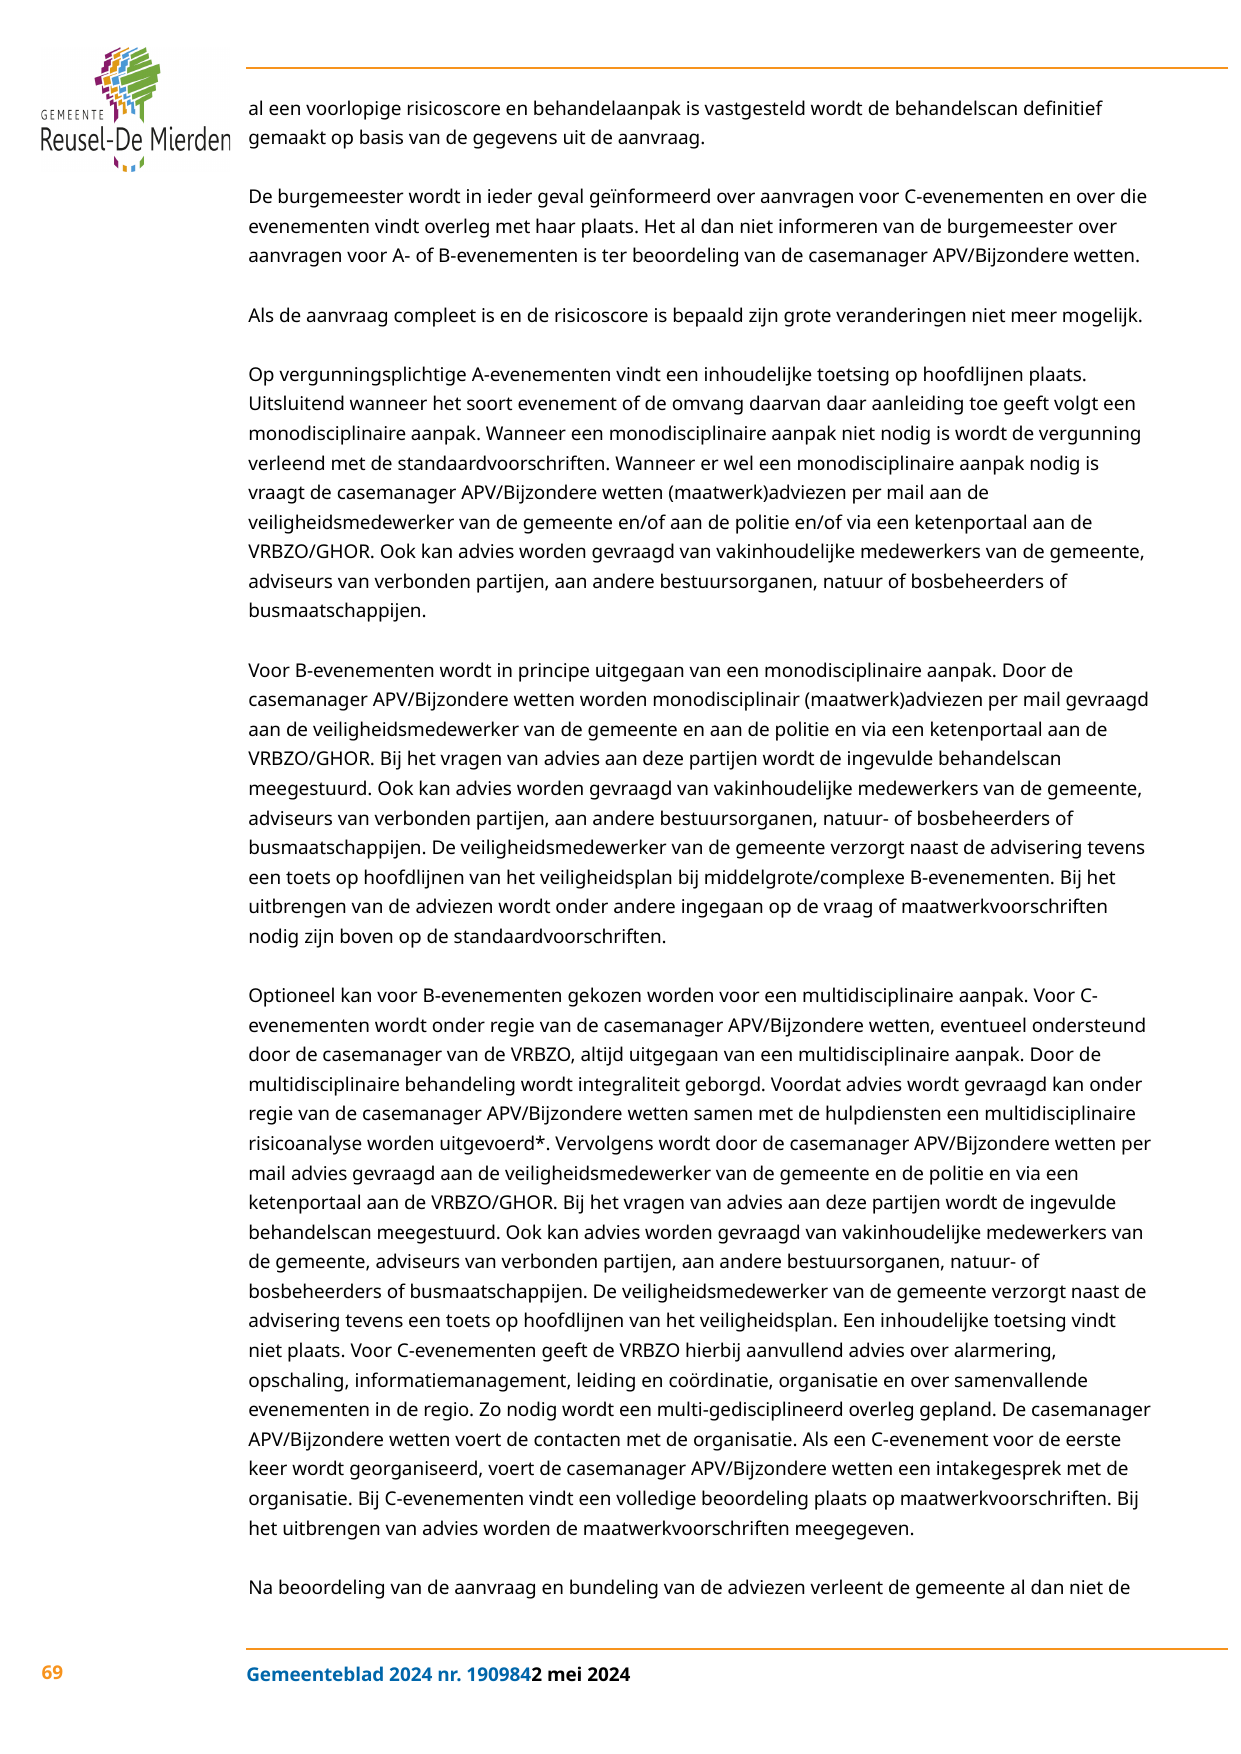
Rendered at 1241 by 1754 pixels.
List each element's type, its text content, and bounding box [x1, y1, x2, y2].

text De burgemeester wordt in ieder geval geïnformeerd over aanvragen voor C-evenementen en over die evenementen vindt overleg met haar plaats. Het al dan niet informeren van de burgemeester over aanvragen voor A- of B-evenementen is ter beoordeling van de casemanager APV/Bijzondere wetten. [248, 183, 1152, 268]
text al een voorlopige risicoscore en behandelaanpak is vastgesteld wordt de behandelscan definitief gemaakt op basis van de gegevens uit de aanvraag. [248, 95, 1152, 150]
text Optioneel kan voor B-evenementen gekozen worden voor een multidisciplinaire aanpak. Voor C-evenementen wordt onder regie van de casemanager APV/Bijzondere wetten, eventueel ondersteund door de casemanager van de VRBZO, altijd uitgegaan van een multidisciplinaire aanpak. Door de multidisciplinaire behandeling wordt integraliteit geborgd. Voordat advies wordt gevraagd kan onder regie van de casemanager APV/Bijzondere wetten samen met de hulpdiensten een multidisciplinaire risicoanalyse worden uitgevoerd*. Vervolgens wordt door de casemanager APV/Bijzondere wetten per mail advies gevraagd aan de veiligheidsmedewerker van de gemeente en de politie en via een ketenportaal aan de VRBZO/GHOR. Bij het vragen van advies aan deze partijen wordt de ingevulde behandelscan meegestuurd. Ook kan advies worden gevraagd van vakinhoudelijke medewerkers van de gemeente, adviseurs van verbonden partijen, aan andere bestuursorganen, natuur- of bosbeheerders of busmaatschappijen. De veiligheidsmedewerker van de gemeente verzorgt naast de advisering tevens een toets op hoofdlijnen van het veiligheidsplan. Een inhoudelijke toetsing vindt niet plaats. Voor C-evenementen geeft de VRBZO hierbij aanvullend advies over alarmering, opschaling, informatiemanagement, leiding en coördinatie, organisatie en over samenvallende evenementen in de regio. Zo nodig wordt een multi-gedisciplineerd overleg gepland. De casemanager APV/Bijzondere wetten voert de contacten met de organisatie. Als een C-evenement voor de eerste keer wordt georganiseerd, voert de casemanager APV/Bijzondere wetten een intakegesprek met de organisatie. Bij C-evenementen vindt een volledige beoordeling plaats op maatwerkvoorschriften. Bij het uitbrengen van advies worden de maatwerkvoorschriften meegegeven. [248, 982, 1152, 1541]
picture [41, 47, 231, 172]
text Op vergunningsplichtige A-evenementen vindt een inhoudelijke toetsing op hoofdlijnen plaats. Uitsluitend wanneer het soort evenement of de omvang daarvan daar aanleiding toe geeft volgt een monodisciplinaire aanpak. Wanneer een monodisciplinaire aanpak niet nodig is wordt de vergunning verleend met de standaardvoorschriften. Wanneer er wel een monodisciplinaire aanpak nodig is vraagt de casemanager APV/Bijzondere wetten (maatwerk)adviezen per mail aan de veiligheidsmedewerker van de gemeente en/of aan de politie en/of via een ketenportaal aan de VRBZO/GHOR. Ook kan advies worden gevraagd van vakinhoudelijke medewerkers van de gemeente, adviseurs van verbonden partijen, aan andere bestuursorganen, natuur of bosbeheerders of busmaatschappijen. [248, 361, 1152, 623]
text Voor B-evenementen wordt in principe uitgegaan van een monodisciplinaire aanpak. Door de casemanager APV/Bijzondere wetten worden monodisciplinair (maatwerk)adviezen per mail gevraagd aan de veiligheidsmedewerker van de gemeente en aan de politie en via een ketenportaal aan de VRBZO/GHOR. Bij het vragen van advies aan deze partijen wordt de ingevulde behandelscan meegestuurd. Ook kan advies worden gevraagd van vakinhoudelijke medewerkers van de gemeente, adviseurs van verbonden partijen, aan andere bestuursorganen, natuur- of bosbeheerders of busmaatschappijen. De veiligheidsmedewerker van de gemeente verzorgt naast de advisering tevens een toets op hoofdlijnen van het veiligheidsplan bij middelgrote/complexe B-evenementen. Bij het uitbrengen van de adviezen wordt onder andere ingegaan op de vraag of maatwerkvoorschriften nodig zijn boven op de standaardvoorschriften. [248, 657, 1152, 949]
text Als de aanvraag compleet is en de risicoscore is bepaald zijn grote veranderingen niet meer mogelijk. [248, 302, 1152, 328]
text Na beoordeling van de aanvraag en bundeling van de adviezen verleent de gemeente al dan niet de [248, 1574, 1152, 1600]
